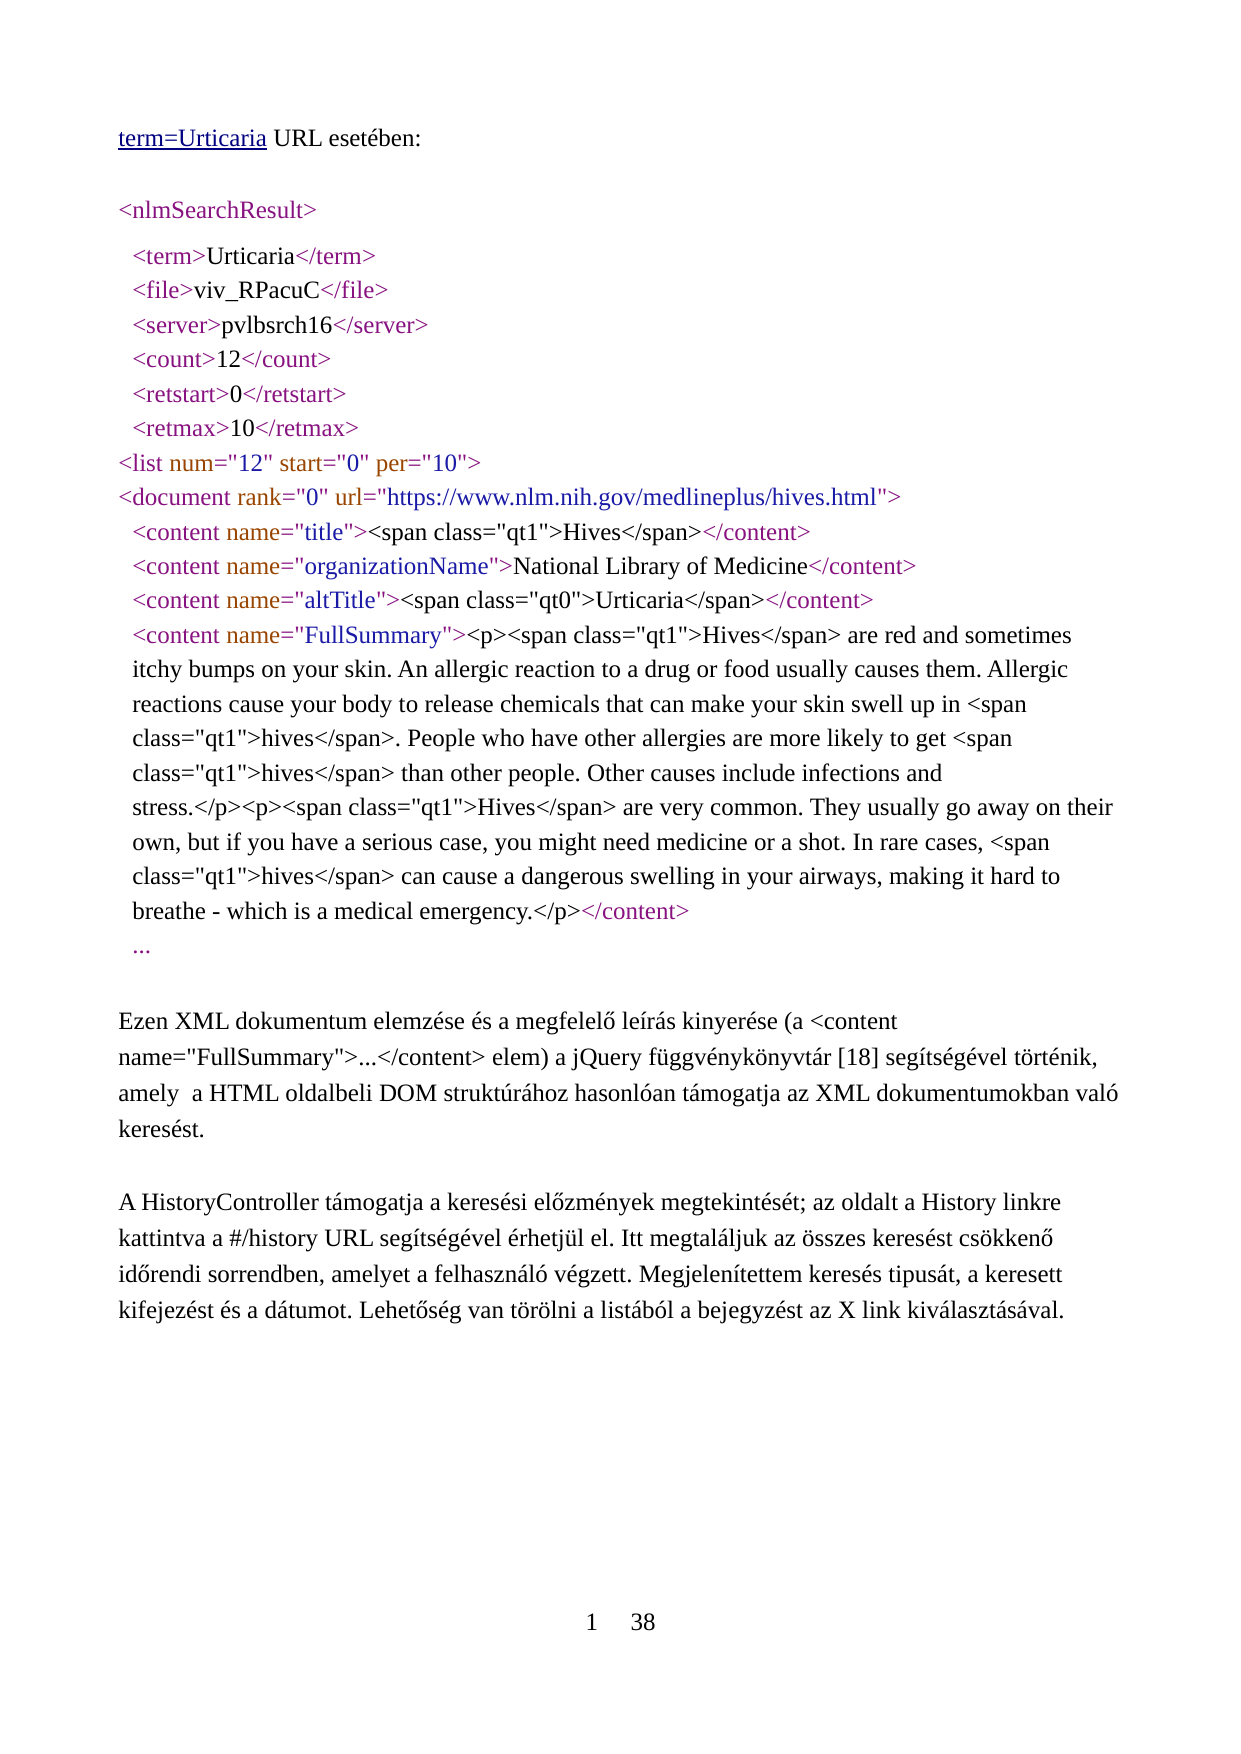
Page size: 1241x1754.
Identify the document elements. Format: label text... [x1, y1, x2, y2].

subtitle <term>Urticaria</term> [132, 241, 1122, 269]
subtitle <content name="altTitle"><span class="qt0">Urticaria</span></content> [132, 586, 1122, 614]
subtitle <list num="12" start="0" per="10"> [118, 448, 1122, 476]
subtitle <content name="title"><span class="qt1">Hives</span></content> [132, 517, 1122, 545]
subtitle <count>12</count> [132, 344, 1122, 373]
subtitle <nlmSearchResult> [118, 190, 1122, 226]
subtitle Ezen XML dokumentum elemzése és a megfelelő leírás kinyerése (a <content name="FullSummary">...</content> elem) a jQuery függvénykönyvtár [18] segítségével történik, amely a HTML oldalbeli DOM struktúrához hasonlóan támogatja az XML dokumentumokban való keresést. [118, 1001, 1122, 1145]
subtitle <content name="organizationName">National Library of Medicine</content> [132, 551, 1122, 580]
subtitle term=Urticaria URL esetében: [118, 118, 1122, 154]
subtitle <file>viv_RPacuC</file> [132, 275, 1122, 304]
subtitle <retstart>0</retstart> [132, 379, 1122, 407]
subtitle <content name="FullSummary"><p><span class="qt1">Hives</span> are red and sometimes itchy bumps on your skin. An allergic reaction to a drug or food usually causes them. Allergic reactions cause your body to release chemicals that can make your skin swell up in <span class="qt1">hives</span>. People who have other allergies are more likely to get <span class="qt1">hives</span> than other people. Other causes include infections and stress.</p><p><span class="qt1">Hives</span> are very common. They usually go away on their own, but if you have a serious case, you might need medicine or a shot. In rare cases, <span class="qt1">hives</span> can cause a dangerous swelling in your airways, making it hard to breathe - which is a medical emergency.</p></content> [132, 620, 1122, 925]
subtitle A HistoryController támogatja a keresési előzmények megtekintését; az oldalt a History linkre kattintva a #/history URL segítségével érhetjül el. Itt megtaláljuk az összes keresést csökkenő időrendi sorrendben, amelyet a felhasználó végzett. Megjelenítettem keresés tipusát, a keresett kifejezést és a dátumot. Lehetőség van törölni a listából a bejegyzést az X link kiválasztásával. [118, 1181, 1122, 1325]
subtitle ... [132, 930, 1122, 959]
subtitle <retmax>10</retmax> [132, 413, 1122, 442]
subtitle <document rank="0" url="https://www.nlm.nih.gov/medlineplus/hives.html"> [118, 482, 1122, 511]
subtitle <server>pvlbsrch16</server> [132, 310, 1122, 338]
